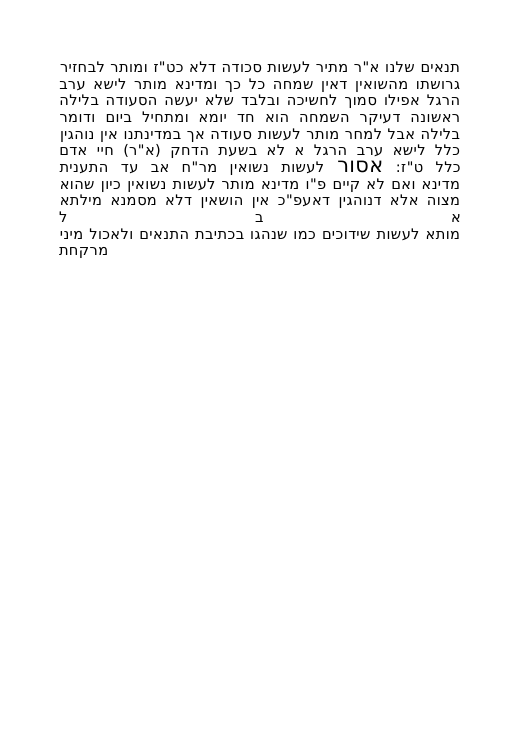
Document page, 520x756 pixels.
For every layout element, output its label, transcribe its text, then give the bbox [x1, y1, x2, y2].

text מותא לעשות שידוכים כמו שנהגו בכתיבת התנאים ולאכול מיני [59, 226, 461, 242]
text גרושתו מהשואין דאין שמחה כל כך ומדינא מותר לישא ערב [59, 76, 461, 92]
text כלל לישא ערב הרגל א לא בשעת הדחק (א"ר) חיי אדם [59, 142, 461, 159]
text בלילה אבל למחר מותר לעשות סעודה אך במדינתנו אין נוהגין [59, 126, 461, 142]
text מרקחת [59, 242, 461, 259]
text כלל ט"ז: אסור לעשות נשואין מר"ח אב עד התענית [59, 159, 461, 176]
text הרגל אפילו סמוך לחשיכה ובלבד שלא יעשה הסעודה בלילה [59, 92, 461, 109]
text מדינא ואם לא קיים פ"ו מדינא מותר לעשות נשואין כיון שהוא [59, 176, 461, 192]
text תנאים שלנו א"ר מתיר לעשות סכודה דלא כט"ז ומותר לבחזיר [59, 59, 461, 76]
text מצוה אלא דנוהגין דאעפ"כ אין הושאין דלא מסמנא מילתא אבל [59, 192, 461, 226]
text ראשונה דעיקר השמחה הוא חד יומא ומתחיל ביום ודומר [59, 109, 461, 126]
